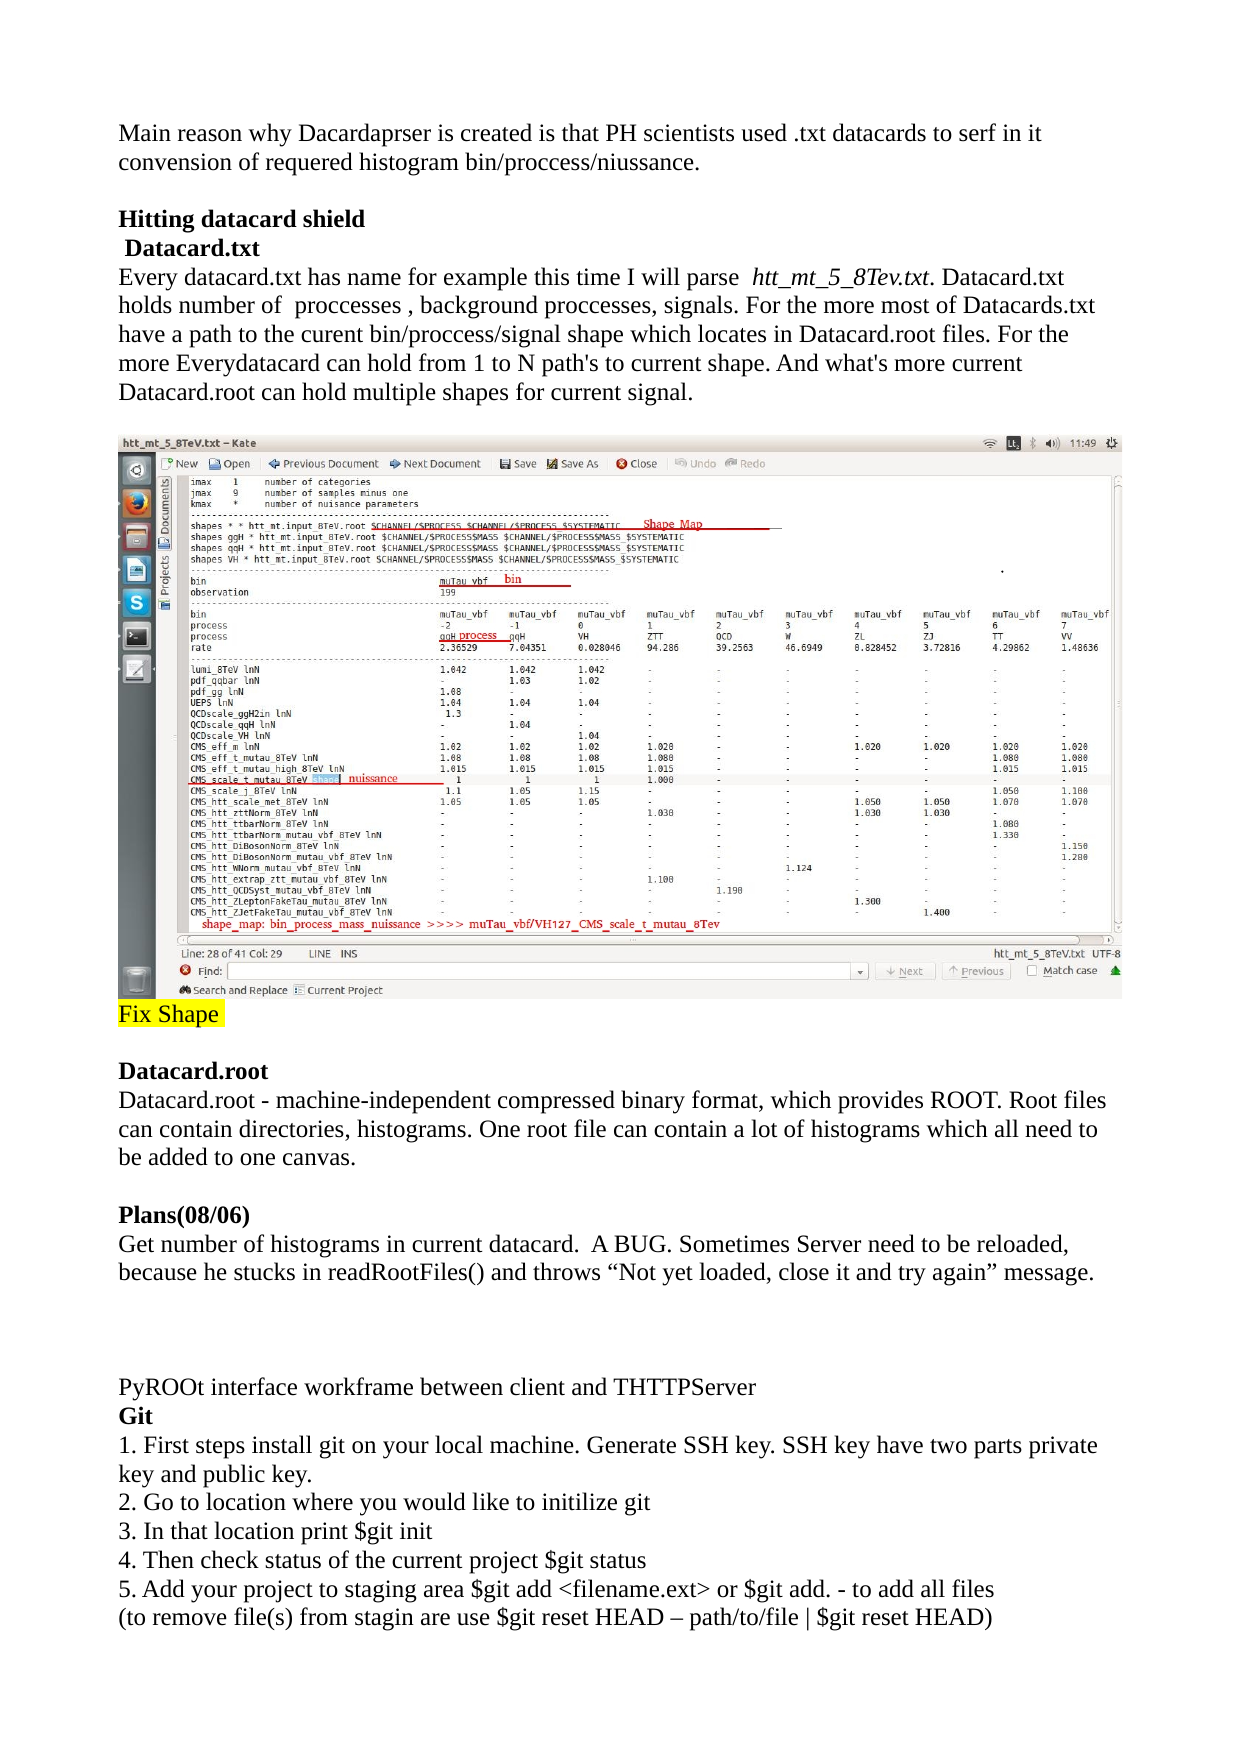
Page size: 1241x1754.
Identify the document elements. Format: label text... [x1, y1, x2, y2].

text Git [118, 1401, 1122, 1430]
text 2. Go to location where you would like to initilize git [118, 1487, 1122, 1516]
text PyROOt interface workframe between client and THTTPServer [118, 1372, 1122, 1401]
text Every datacard.txt has name for example this time I will parse htt_mt_5_8Tev.txt. Datacard.txt holds number of proccesses , background proccesses, signals. For the more most of Datacards.txt have a path to the curent bin/proccess/signal shape which locates in Datacard.root files. For the more Everydatacard can hold from 1 to N path's to current shape. And what's more current Datacard.root can hold multiple shapes for current signal. [118, 262, 1122, 406]
picture [118, 434, 1123, 999]
text Hitting datacard shield [118, 204, 1122, 233]
text Datacard.txt [118, 233, 1122, 262]
text (to remove file(s) from stagin are use $git reset HEAD – path/to/file | $git reset HEAD) [118, 1602, 1122, 1631]
text Main reason why Dacardaprser is created is that PH scientists used .txt datacards to serf in it convension of requered histogram bin/proccess/niussance. [118, 118, 1122, 176]
text 1. First steps install git on your local machine. Generate SSH key. SSH key have two parts private key and public key. [118, 1430, 1122, 1487]
text Datacard.root - machine-independent compressed binary format, which provides ROOT. Root files can contain directories, histograms. One root file can contain a lot of histograms which all need to be added to one canvas. [118, 1085, 1122, 1171]
text Get number of histograms in current datacard. A BUG. Sometimes Server need to be reloaded, because he stucks in readRootFiles() and throws “Not yet loaded, close it and try again” message. [118, 1229, 1122, 1286]
text 3. In that location print $git init [118, 1516, 1122, 1545]
text Plans(08/06) [118, 1200, 1122, 1229]
text Fix Shape [118, 999, 1122, 1027]
text 5. Add your project to staging area $git add <filename.ext> or $git add. - to add all files [118, 1574, 1122, 1602]
text 4. Then check status of the current project $git status [118, 1545, 1122, 1574]
text Datacard.root [118, 1056, 1122, 1085]
